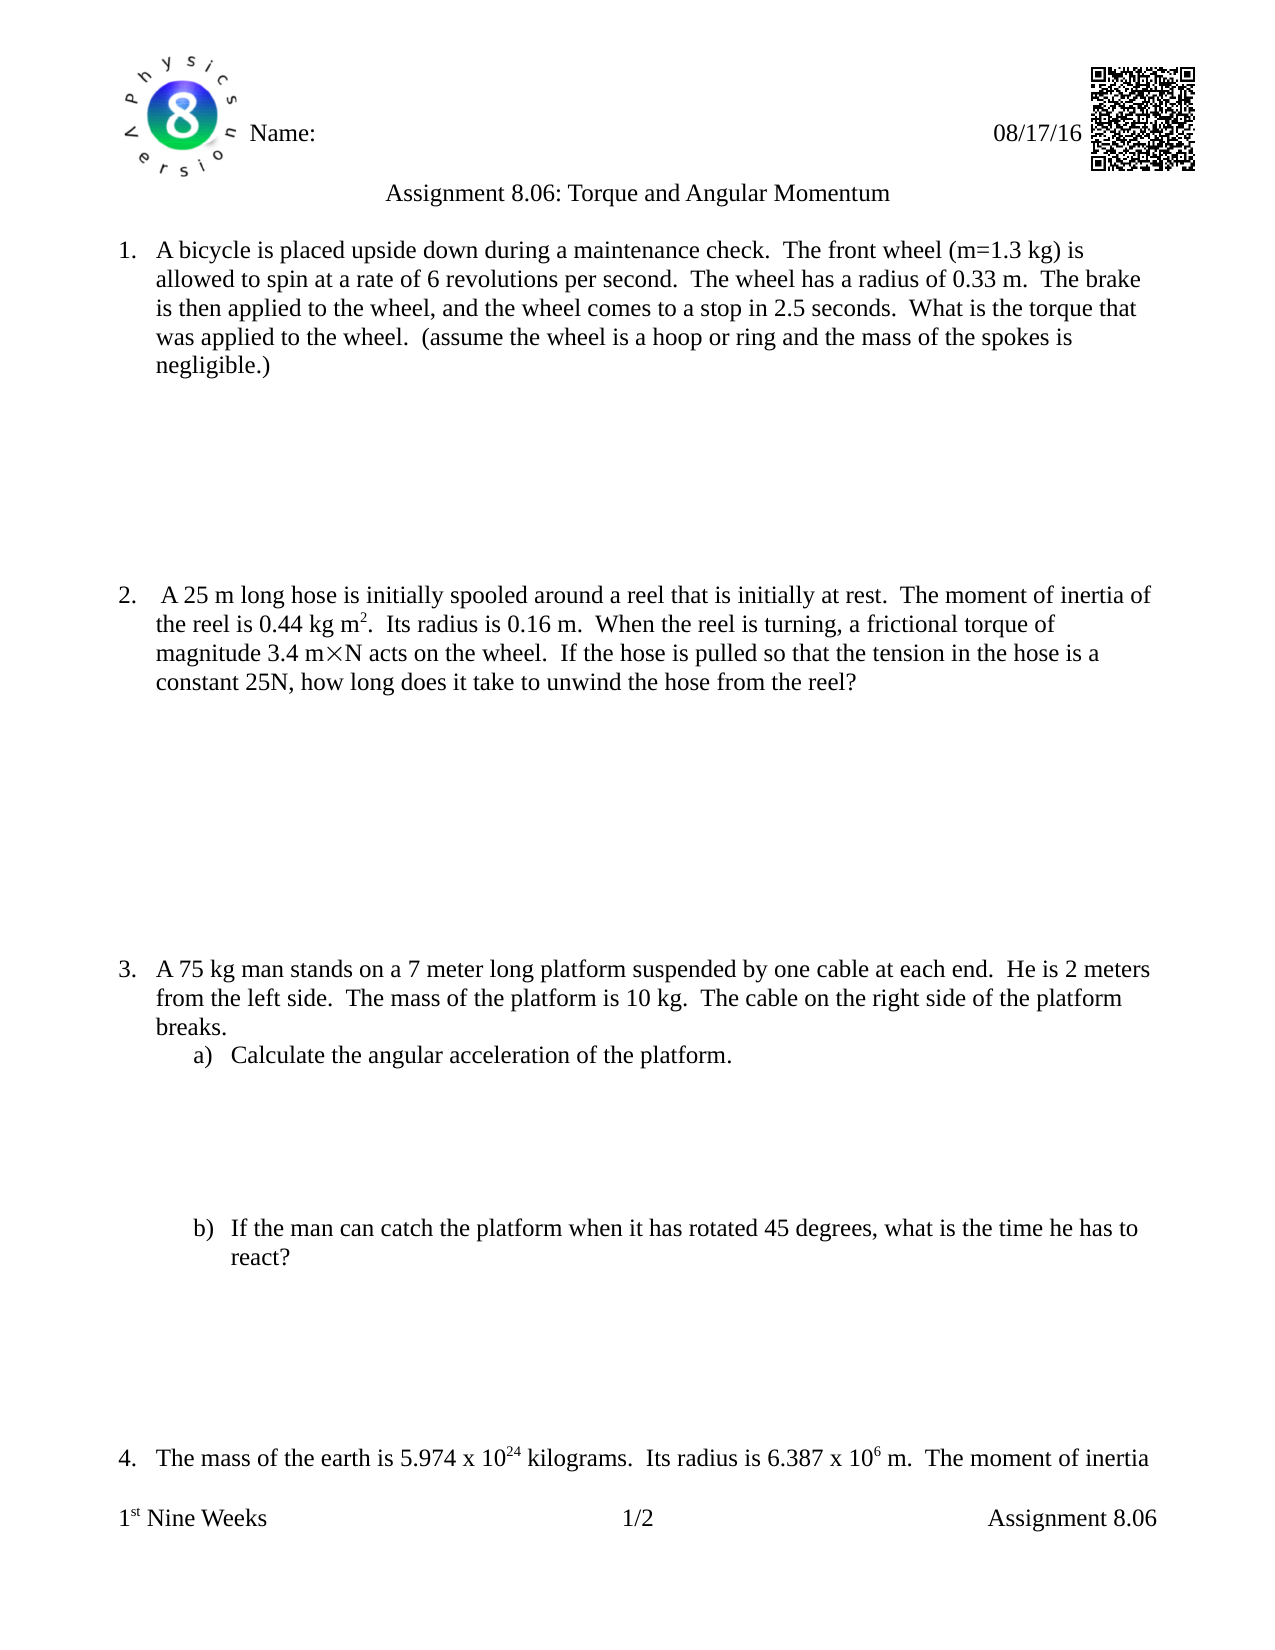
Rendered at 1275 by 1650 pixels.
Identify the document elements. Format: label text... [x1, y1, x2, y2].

picture [1082, 58, 1203, 179]
text Assignment 8.06: Torque and Angular Momentum [118, 176, 1157, 207]
list If the man can catch the platform when it has rotated 45 degrees, what is the time he has to react? [193, 1213, 1157, 1271]
picture [124, 56, 237, 177]
list The mass of the earth is 5.974 x 1024 kilograms. Its radius is 6.387 x 106 m. The moment of inertia [118, 1443, 1157, 1472]
list Calculate the angular acceleration of the platform. [193, 1041, 1157, 1069]
list A bicycle is placed upside down during a maintenance check. The front wheel (m=1.3 kg) is allowed to spin at a rate of 6 revolutions per second. The wheel has a radius of 0.33 m. The brake is then applied to the wheel, and the wheel comes to a stop in 2.5 seconds. What is the torque that was applied to the wheel. (assume the wheel is a hoop or ring and the mass of the spokes is negligible.) [118, 236, 1157, 379]
list A 75 kg man stands on a 7 meter long platform suspended by one cable at each end. He is 2 meters from the left side. The mass of the platform is 10 kg. The cable on the right side of the platform breaks. [118, 954, 1157, 1041]
list A 25 m long hose is initially spooled around a reel that is initially at rest. The moment of inertia of the reel is 0.44 kg m2. Its radius is 0.16 m. When the reel is turning, a frictional torque of magnitude 3.4 m´N acts on the wheel. If the hose is pulled so that the tension in the hose is a constant 25N, how long does it take to unwind the hose from the reel? [118, 581, 1157, 696]
